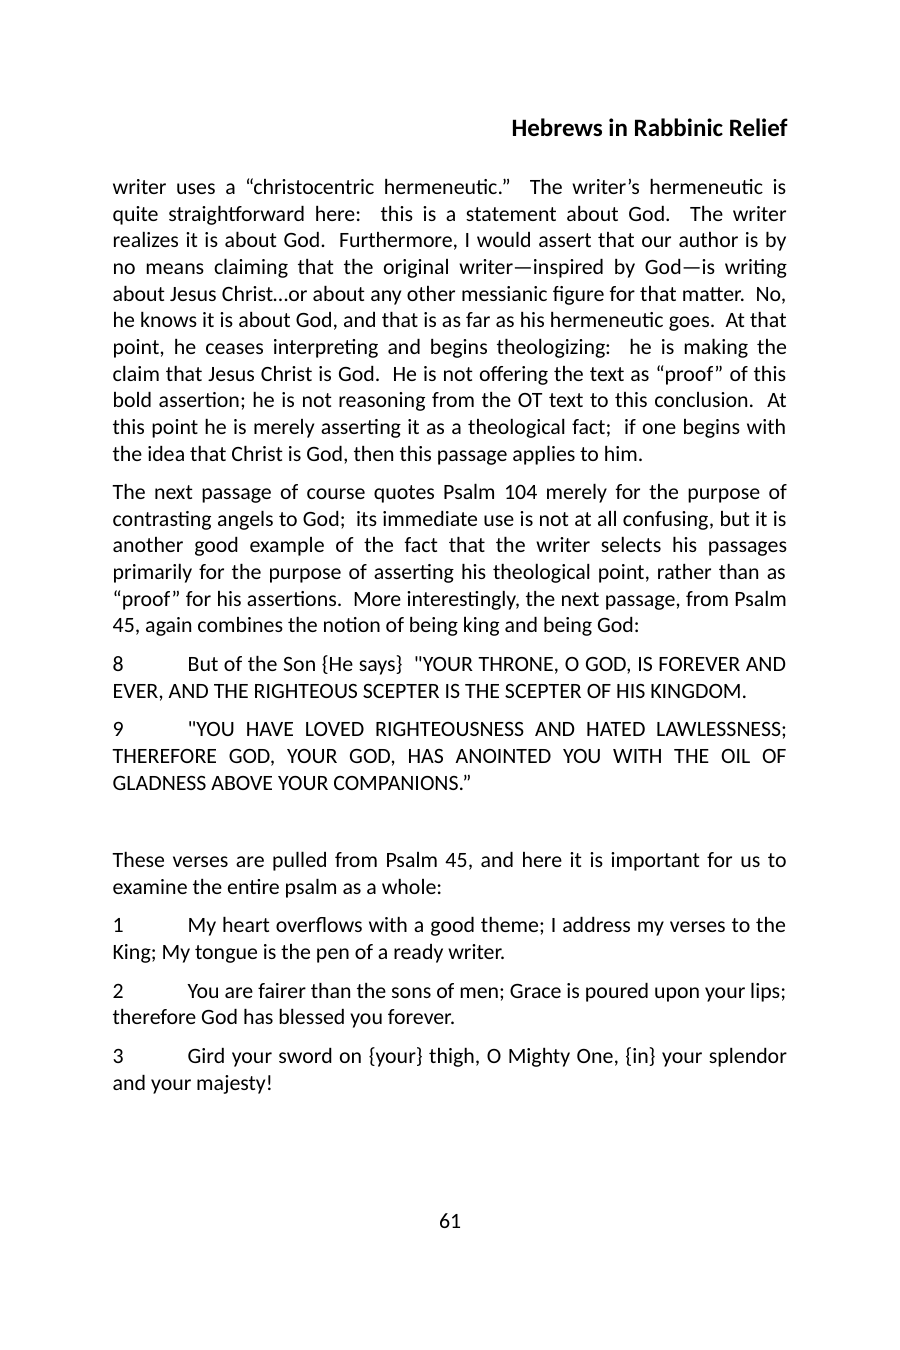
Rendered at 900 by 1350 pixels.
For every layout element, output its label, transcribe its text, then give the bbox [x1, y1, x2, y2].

text 1 My heart overflows with a good theme; I address my verses to the King; My tongue is the pen of a ready writer. [112, 912, 787, 965]
text 3 Gird your sword on {your} thigh, O Mighty One, {in} your splendor and your majesty! [112, 1042, 787, 1096]
text These verses are pulled from Psalm 45, and here it is important for us to examine the entire psalm as a whole: [112, 846, 787, 899]
text The next passage of course quotes Psalm 104 merely for the purpose of contrasting angels to God; its immediate use is not at all confusing, but it is another good example of the fact that the writer selects his passages primarily for the purpose of asserting his theological point, rather than as “proof” for his assertions. More interestingly, the next passage, from Psalm 45, again combines the notion of being king and being God: [112, 478, 787, 638]
text writer uses a “christocentric hermeneutic.” The writer’s hermeneutic is quite straightforward here: this is a statement about God. The writer realizes it is about God. Furthermore, I would assert that our author is by no means claiming that the original writer—inspired by God—is writing about Jesus Christ…or about any other messianic figure for that matter. No, he knows it is about God, and that is as far as his hermeneutic goes. At that point, he ceases interpreting and begins theologizing: he is making the claim that Jesus Christ is God. He is not offering the text as “proof” of this bold assertion; he is not reasoning from the OT text to this conclusion. At this point he is merely asserting it as a theological fact; if one begins with the idea that Christ is God, then this passage applies to him. [112, 173, 787, 466]
text 2 You are fairer than the sons of men; Grace is poured upon your lips; therefore God has blessed you forever. [112, 977, 787, 1030]
text 8 But of the Son {He says} "YOUR THRONE, O GOD, IS FOREVER AND EVER, AND THE RIGHTEOUS SCEPTER IS THE SCEPTER OF HIS KINGDOM. [112, 650, 787, 704]
text 9 "YOU HAVE LOVED RIGHTEOUSNESS AND HATED LAWLESSNESS; THEREFORE GOD, YOUR GOD, HAS ANOINTED YOU WITH THE OIL OF GLADNESS ABOVE YOUR COMPANIONS.” [112, 716, 787, 796]
